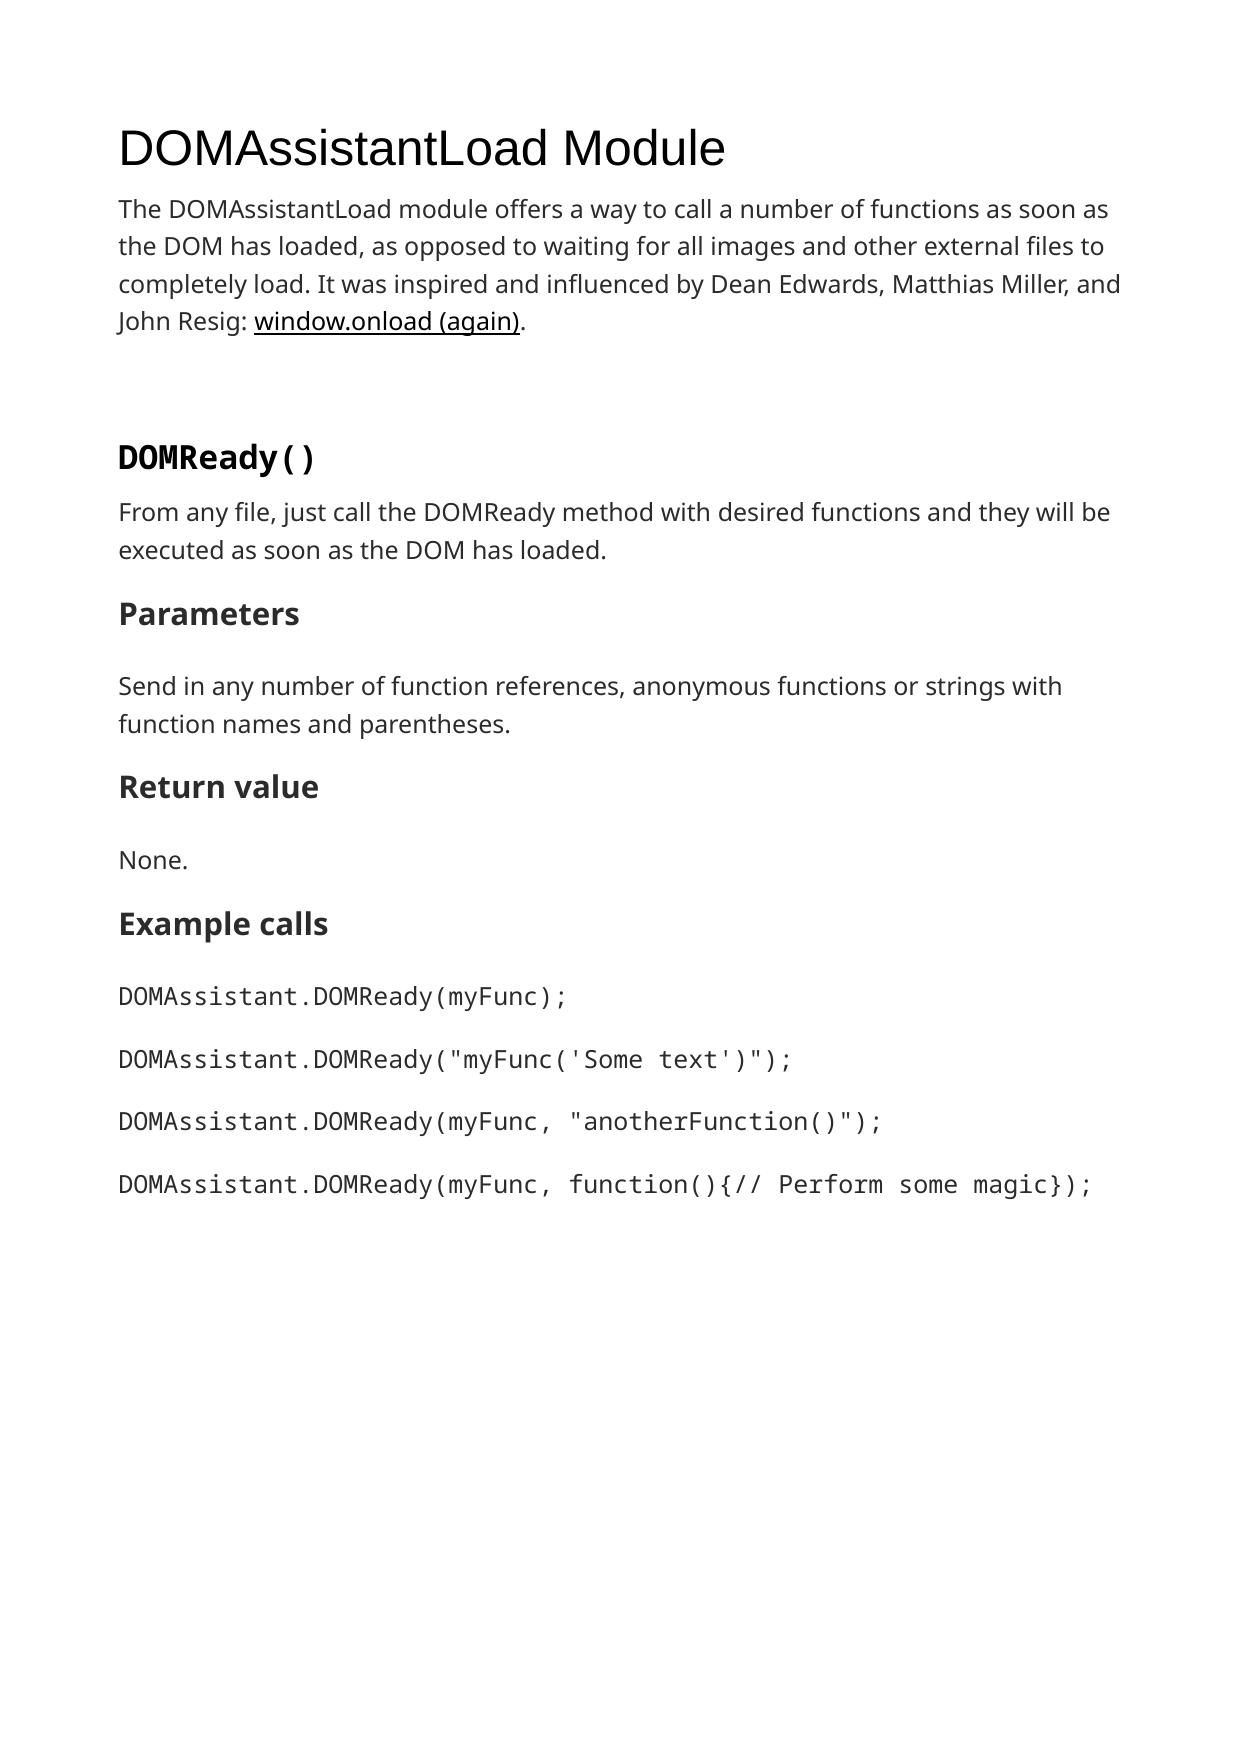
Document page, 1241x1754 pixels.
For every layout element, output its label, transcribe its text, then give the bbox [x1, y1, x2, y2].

text Send in any number of function references, anonymous functions or strings with function names and parentheses. [118, 665, 1122, 740]
text Parameters [118, 591, 1122, 634]
subtitle DOMAssistantLoad Module [118, 118, 1122, 176]
text Example calls [118, 902, 1122, 944]
text The DOMAssistantLoad module offers a way to call a number of functions as soon as the DOM has loaded, as opposed to waiting for all images and other external files to completely load. It was inspired and influenced by Dean Edwards, Matthias Miller, and John Resig: window.onload (again). [118, 188, 1122, 338]
text From any file, just call the DOMReady method with desired functions and they will be executed as soon as the DOM has loaded. [118, 491, 1122, 566]
text DOMAssistant.DOMReady("myFunc('Some text')"); [118, 1038, 1122, 1076]
text None. [118, 839, 1122, 877]
subtitle DOMReady() [118, 388, 1122, 479]
text DOMAssistant.DOMReady(myFunc, "anotherFunction()"); [118, 1101, 1122, 1138]
text DOMAssistant.DOMReady(myFunc, function(){ // Perform some magic }); [118, 1163, 1122, 1201]
text DOMAssistant.DOMReady(myFunc); [118, 976, 1122, 1013]
text Return value [118, 765, 1122, 808]
